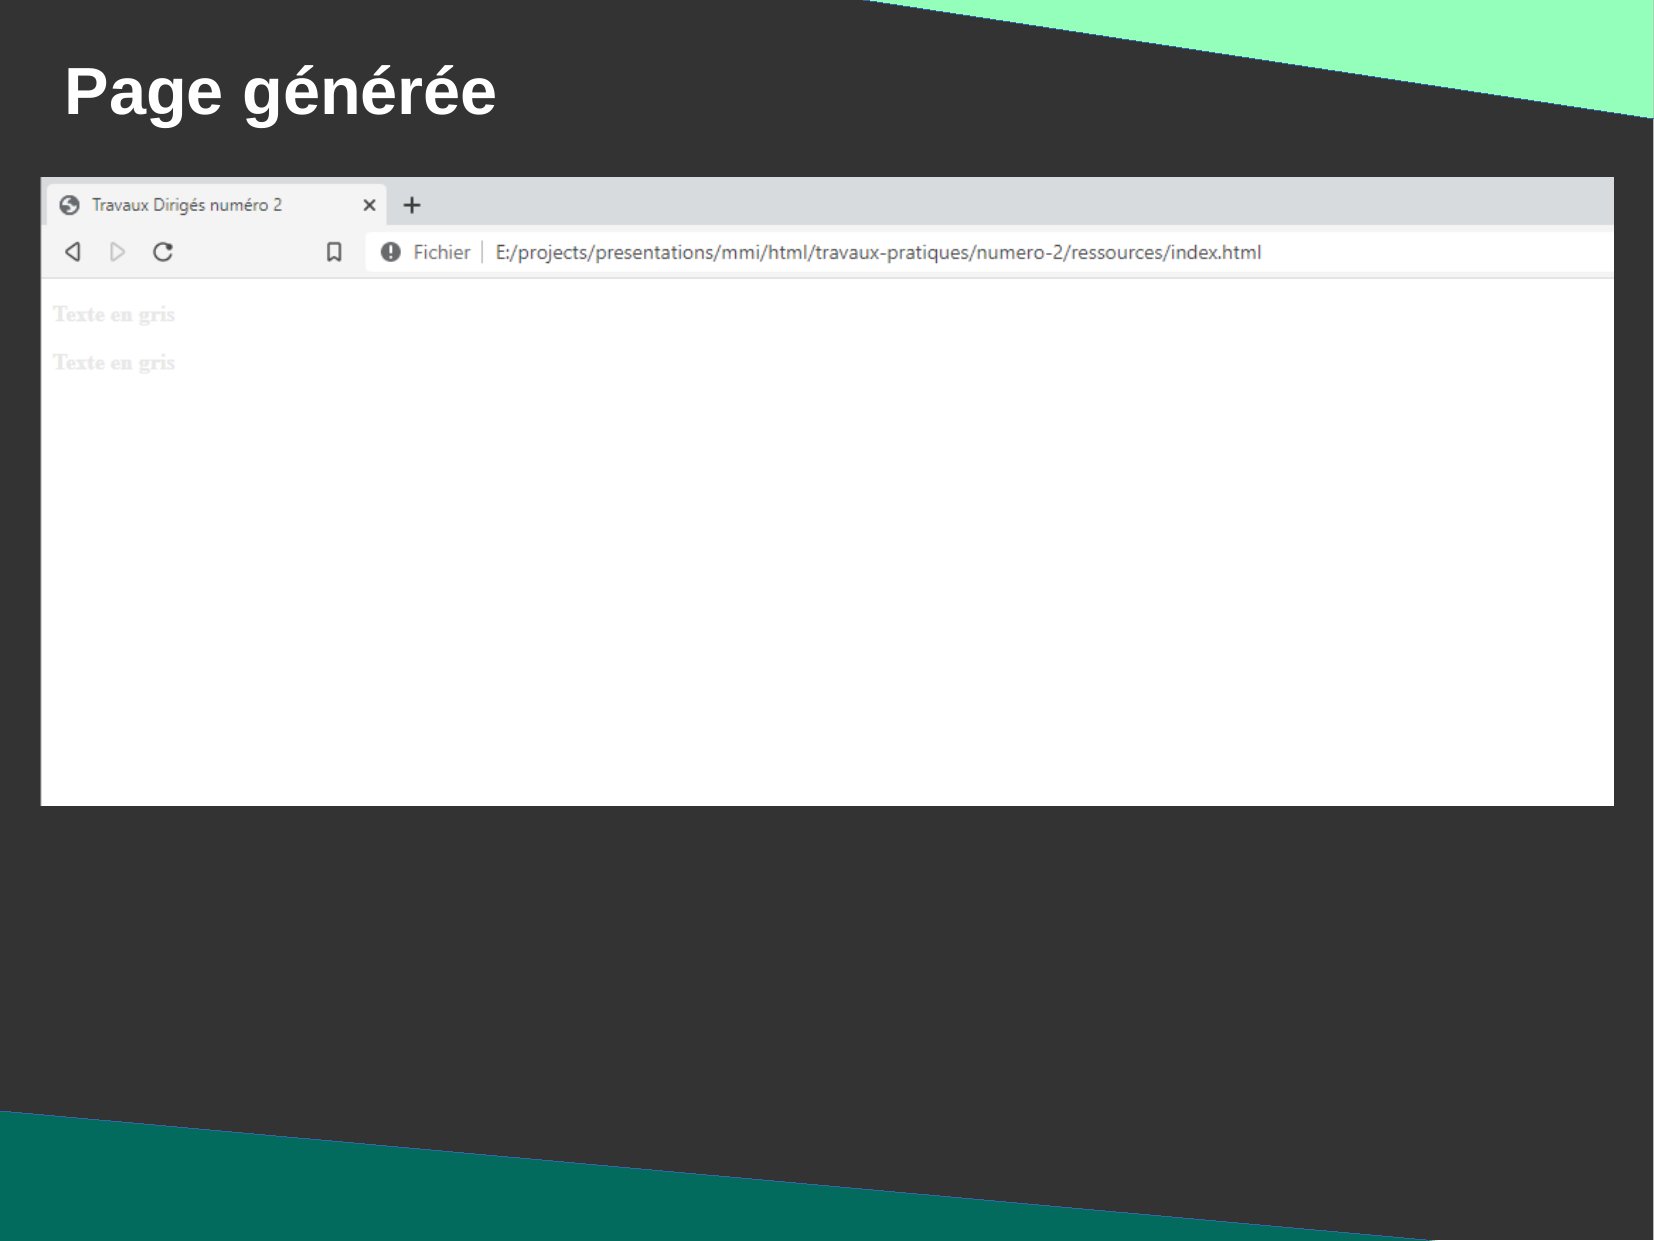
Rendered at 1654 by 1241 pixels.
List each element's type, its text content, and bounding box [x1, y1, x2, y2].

picture [40, 177, 1614, 806]
title Page générée [64, 54, 1553, 157]
text_box [863, 0, 1654, 119]
